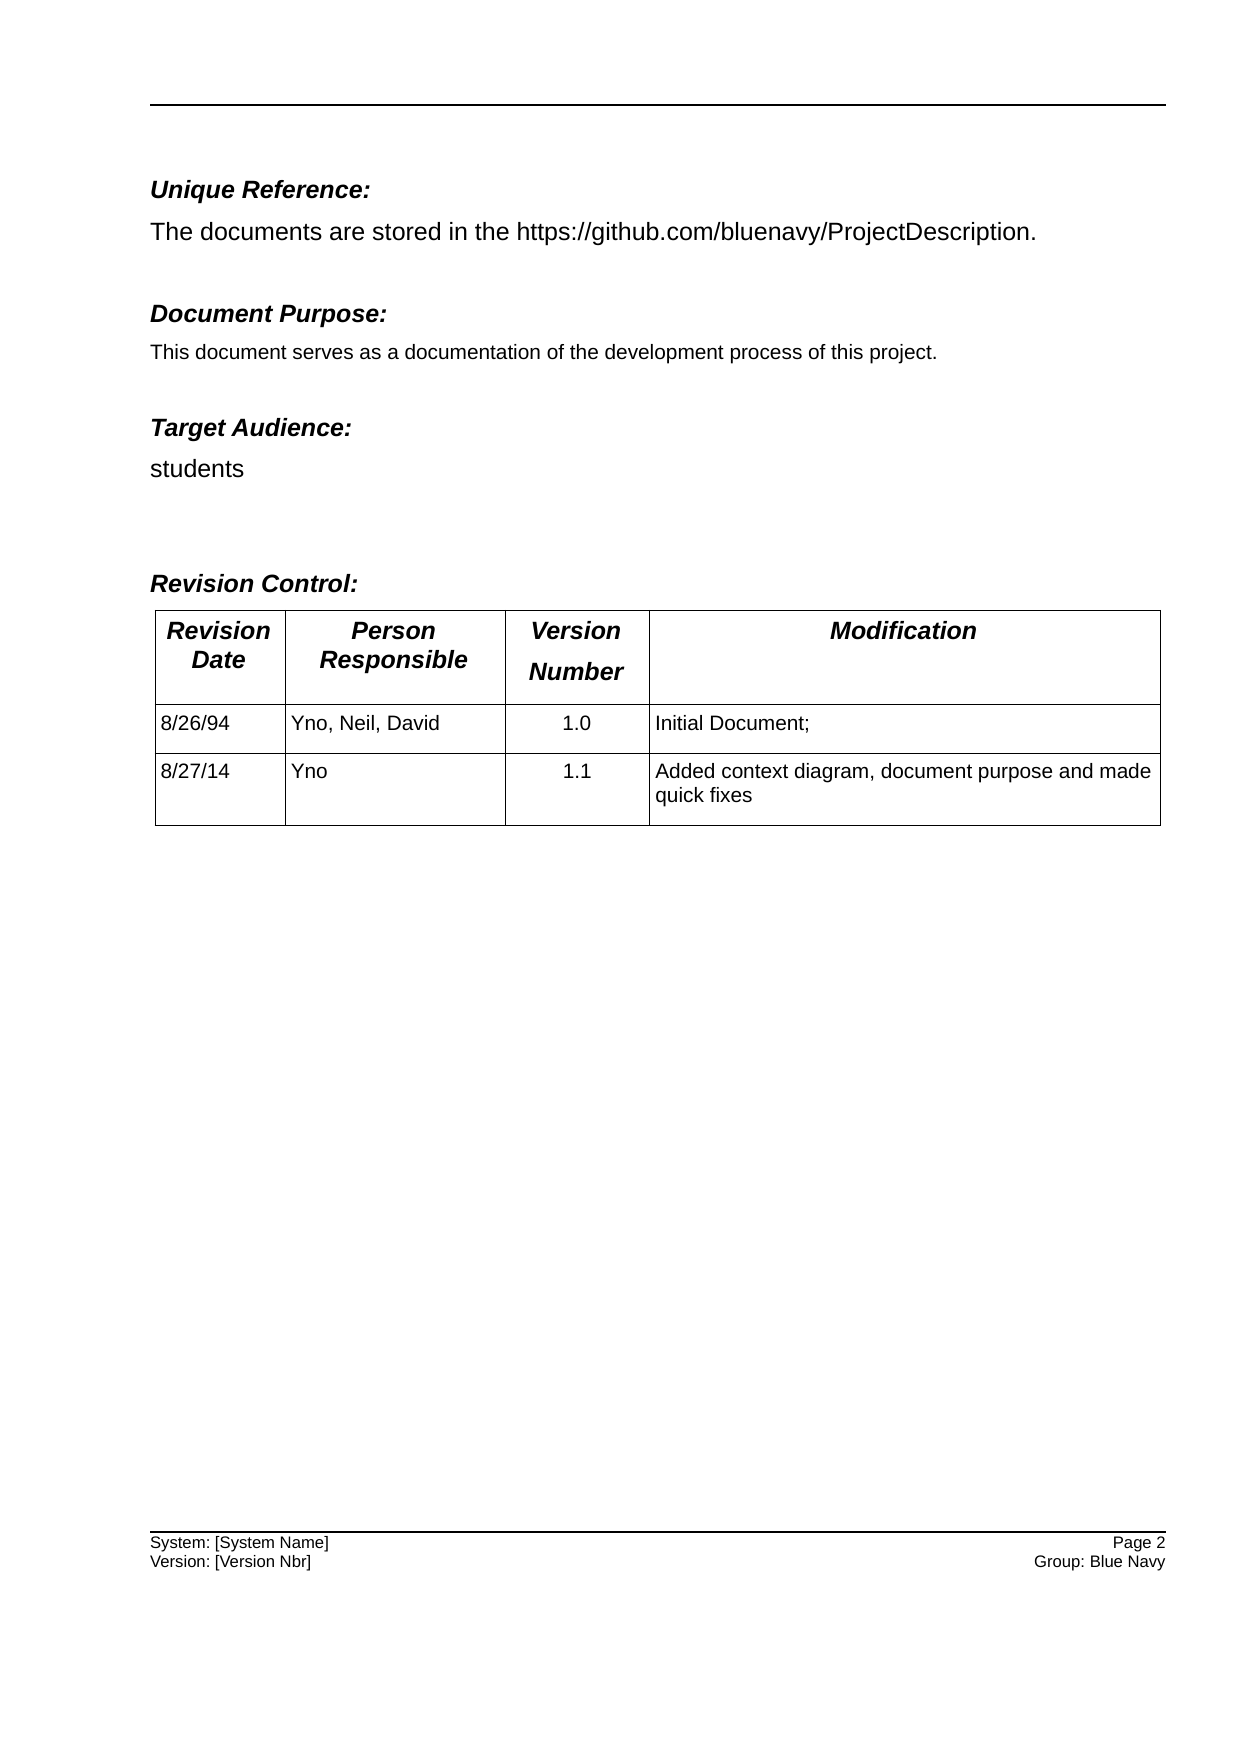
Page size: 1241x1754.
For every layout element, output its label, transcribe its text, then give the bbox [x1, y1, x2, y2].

table_cell Added context diagram, document purpose and made quick fixes [650, 754, 1160, 825]
subtitle Document Purpose: [150, 299, 1166, 328]
table_cell 1.0 [506, 705, 649, 753]
subtitle Unique Reference: [150, 175, 1166, 204]
table_cell Yno [286, 754, 505, 825]
table_cell 1.1 [506, 754, 649, 825]
table_cell 8/27/14 [156, 754, 285, 825]
table_header Revision Date [156, 611, 285, 704]
table_cell 8/26/94 [156, 705, 285, 753]
table_header Version Number [506, 611, 649, 704]
table_header Modification [650, 611, 1160, 704]
table_header Person Responsible [286, 611, 505, 704]
subtitle The documents are stored in the https://github.com/bluenavy/ProjectDescription. [150, 216, 1166, 245]
subtitle This document serves as a documentation of the development process of this project. [150, 340, 1166, 364]
table_cell Yno, Neil, David [286, 705, 505, 753]
subtitle Revision Control: [150, 568, 1166, 597]
subtitle Target Audience: [150, 413, 1166, 442]
subtitle students [150, 454, 1166, 483]
table_cell Initial Document; [650, 705, 1160, 753]
